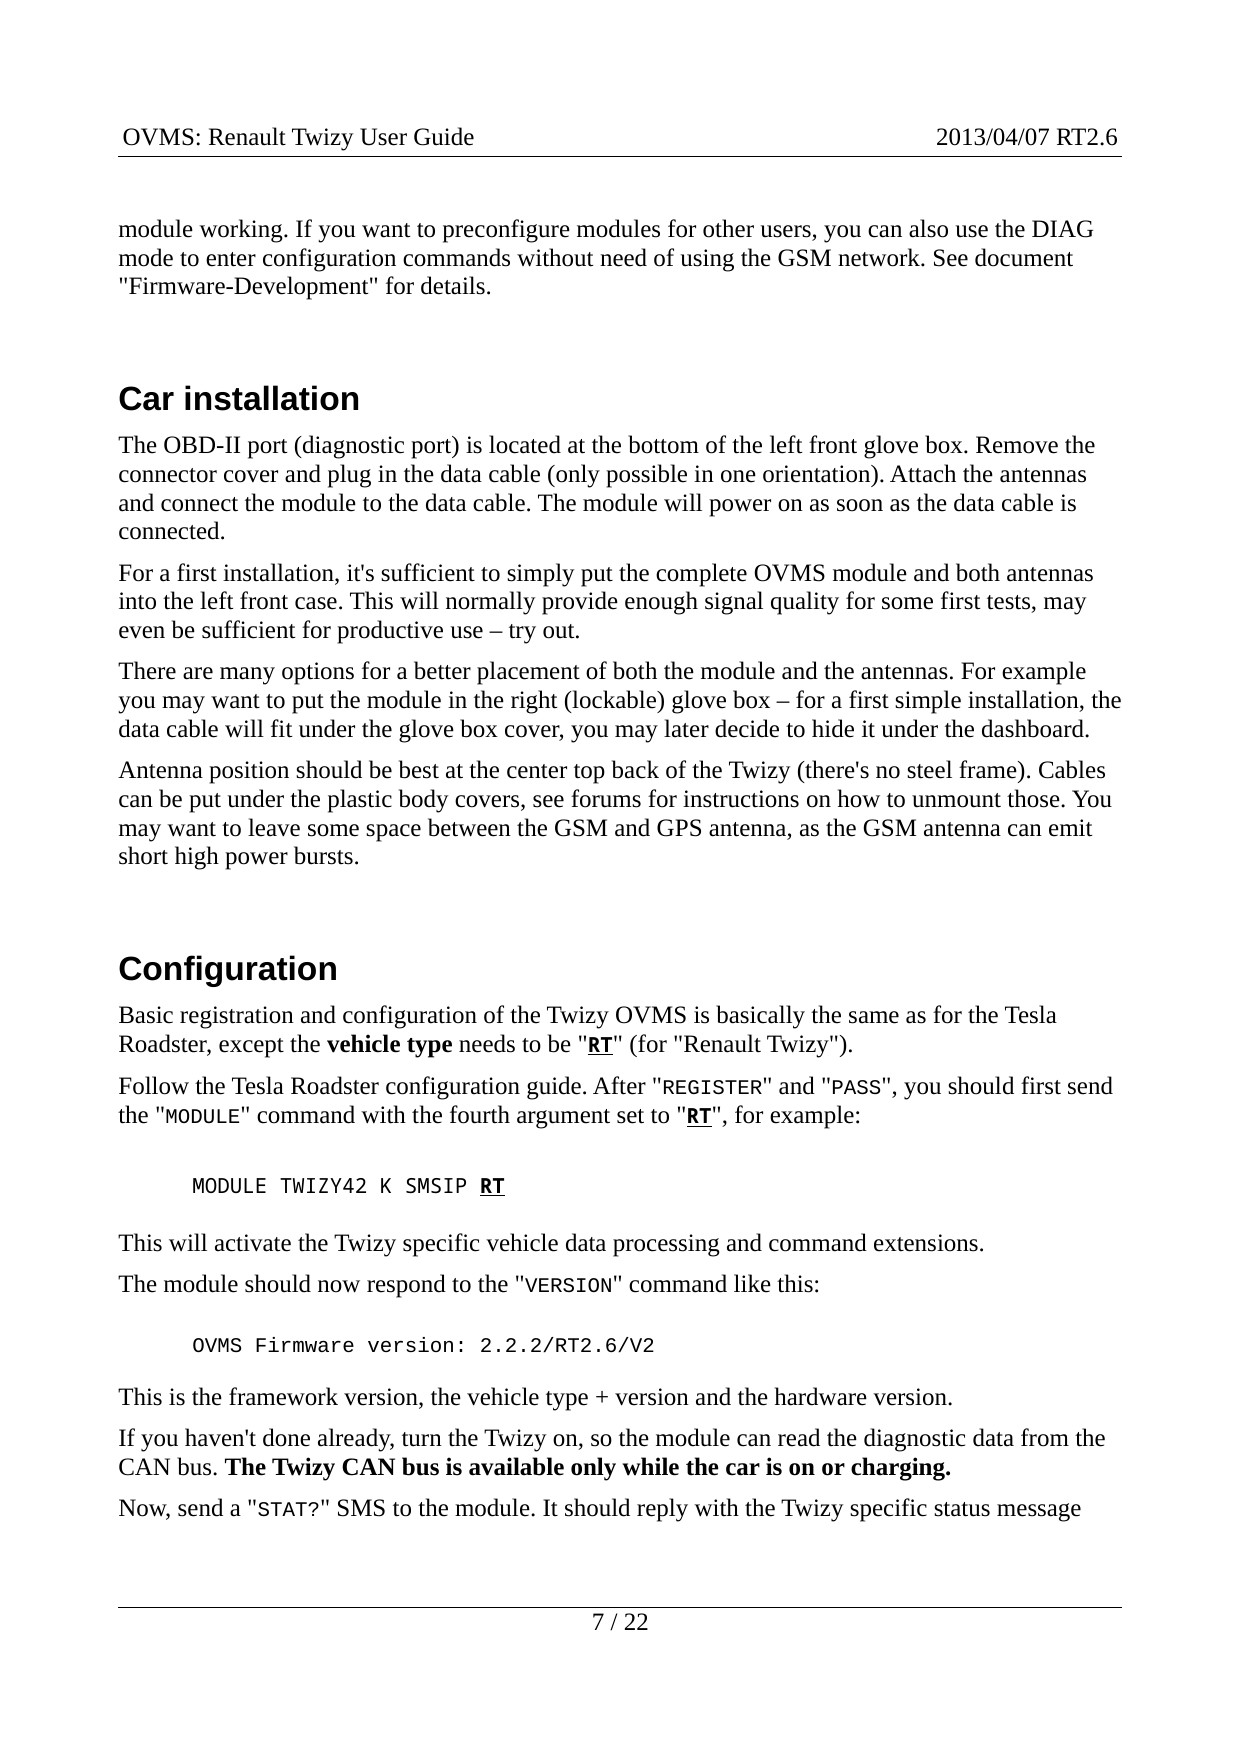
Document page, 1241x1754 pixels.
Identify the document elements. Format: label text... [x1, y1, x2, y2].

text MODULE TWIZY42 K SMSIP RT [192, 1171, 1122, 1199]
text module working. If you want to preconfigure modules for other users, you can also use the DIAG mode to enter configuration commands without need of using the GSM network. See document "Firmware-Development" for details. [118, 214, 1122, 300]
text This is the framework version, the vehicle type + version and the hardware version. [118, 1382, 1122, 1411]
text Follow the Tesla Roadster configuration guide. After "REGISTER" and "PASS", you should first send the "MODULE" command with the fourth argument set to "RT", for example: [118, 1071, 1122, 1130]
text This will activate the Twizy specific vehicle data processing and command extensions. [118, 1228, 1122, 1256]
text There are many options for a better placement of both the module and the antennas. For example you may want to put the module in the right (lockable) glove box – for a first simple installation, the data cable will fit under the glove box cover, you may later decide to hide it under the dashboard. [118, 656, 1122, 743]
subtitle Car installation [118, 379, 1122, 418]
text OVMS Firmware version: 2.2.2/RT2.6/V2 [192, 1311, 1122, 1358]
text Antenna position should be best at the center top back of the Twizy (there's no steel frame). Cables can be put under the plastic body covers, see forums for instructions on how to unmount those. You may want to leave some space between the GSM and GPS antenna, as the GSM antenna can emit short high power bursts. [118, 755, 1122, 870]
text Basic registration and configuration of the Twizy OVMS is basically the same as for the Tesla Roadster, except the vehicle type needs to be "RT" (for "Renault Twizy"). [118, 1000, 1122, 1058]
subtitle Configuration [118, 949, 1122, 987]
text For a first installation, it's sufficient to simply put the complete OVMS module and both antennas into the left front case. This will normally provide enough signal quality for some first tests, may even be sufficient for productive use – try out. [118, 558, 1122, 644]
text The OBD-II port (diagnostic port) is located at the bottom of the left front glove box. Remove the connector cover and plug in the data cable (only possible in one orientation). Attach the antennas and connect the module to the data cable. The module will power on as soon as the data cable is connected. [118, 430, 1122, 545]
text Now, send a "STAT?" SMS to the module. It should reply with the Twizy specific status message [118, 1493, 1122, 1523]
text The module should now respond to the "VERSION" command like this: [118, 1269, 1122, 1298]
text If you haven't done already, turn the Twizy on, so the module can read the diagnostic data from the CAN bus. The Twizy CAN bus is available only while the car is on or charging. [118, 1423, 1122, 1481]
